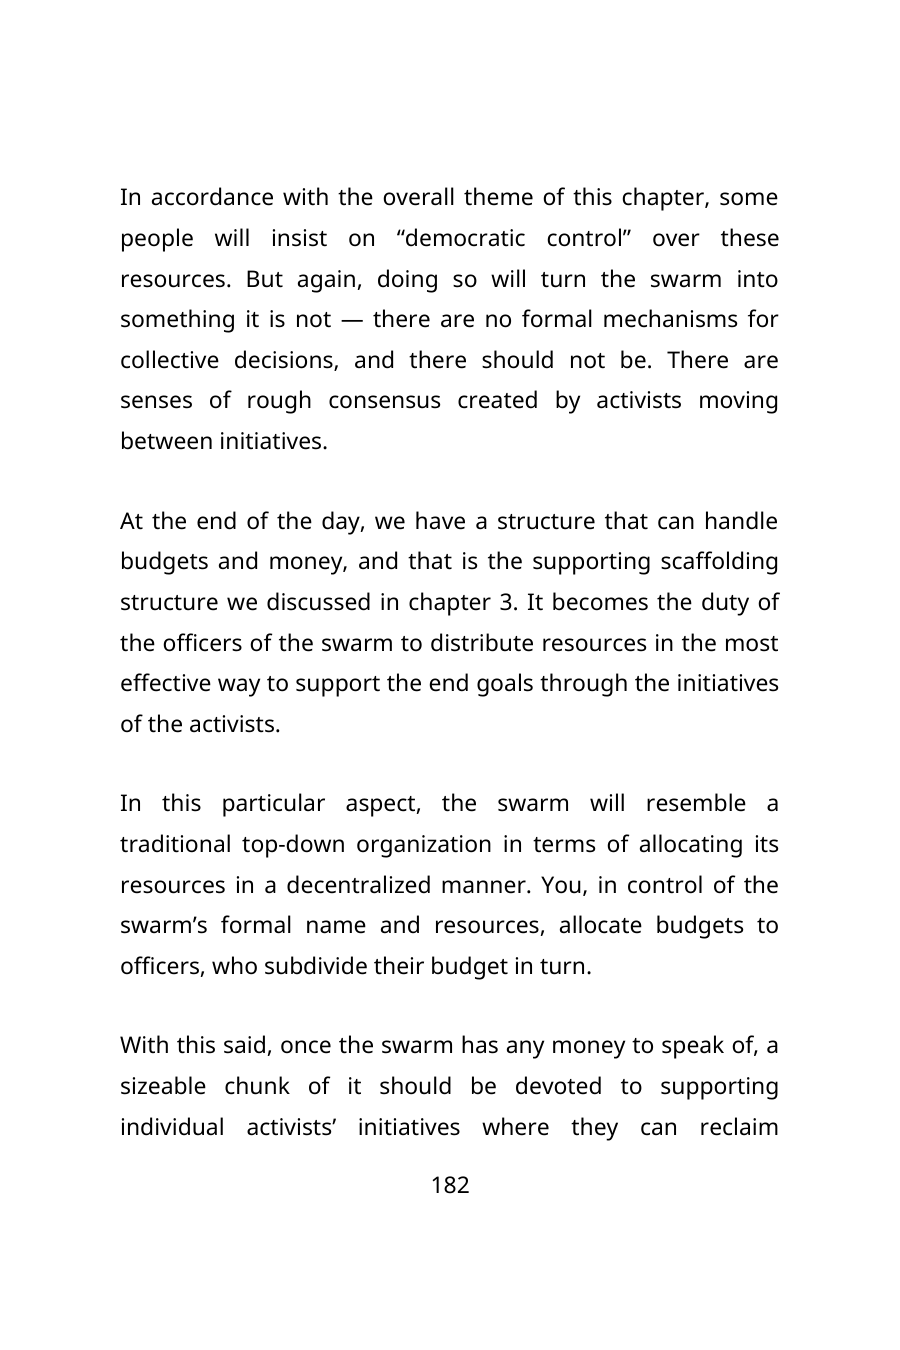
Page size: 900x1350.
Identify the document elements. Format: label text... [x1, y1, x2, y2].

text In this particular aspect, the swarm will resemble a traditional top-down organization in terms of allocating its resources in a decentralized manner. You, in control of the swarm’s formal name and resources, allocate budgets to officers, who subdivide their budget in turn. [120, 787, 780, 981]
text With this said, once the swarm has any money to speak of, a sizeable chunk of it should be devoted to supporting individual activists’ initiatives where they can reclaim [120, 1029, 780, 1142]
text At the end of the day, we have a structure that can handle budgets and money, and that is the supporting scaffolding structure we discussed in chapter 3. It becomes the duty of the officers of the swarm to distribute resources in the most effective way to support the end goals through the initiatives of the activists. [120, 504, 780, 739]
text In accordance with the overall theme of this chapter, some people will insist on “democratic control” over these resources. But again, doing so will turn the swarm into something it is not — there are no formal mechanisms for collective decisions, and there should not be. There are senses of rough consensus created by activists moving between initiatives. [120, 181, 780, 456]
